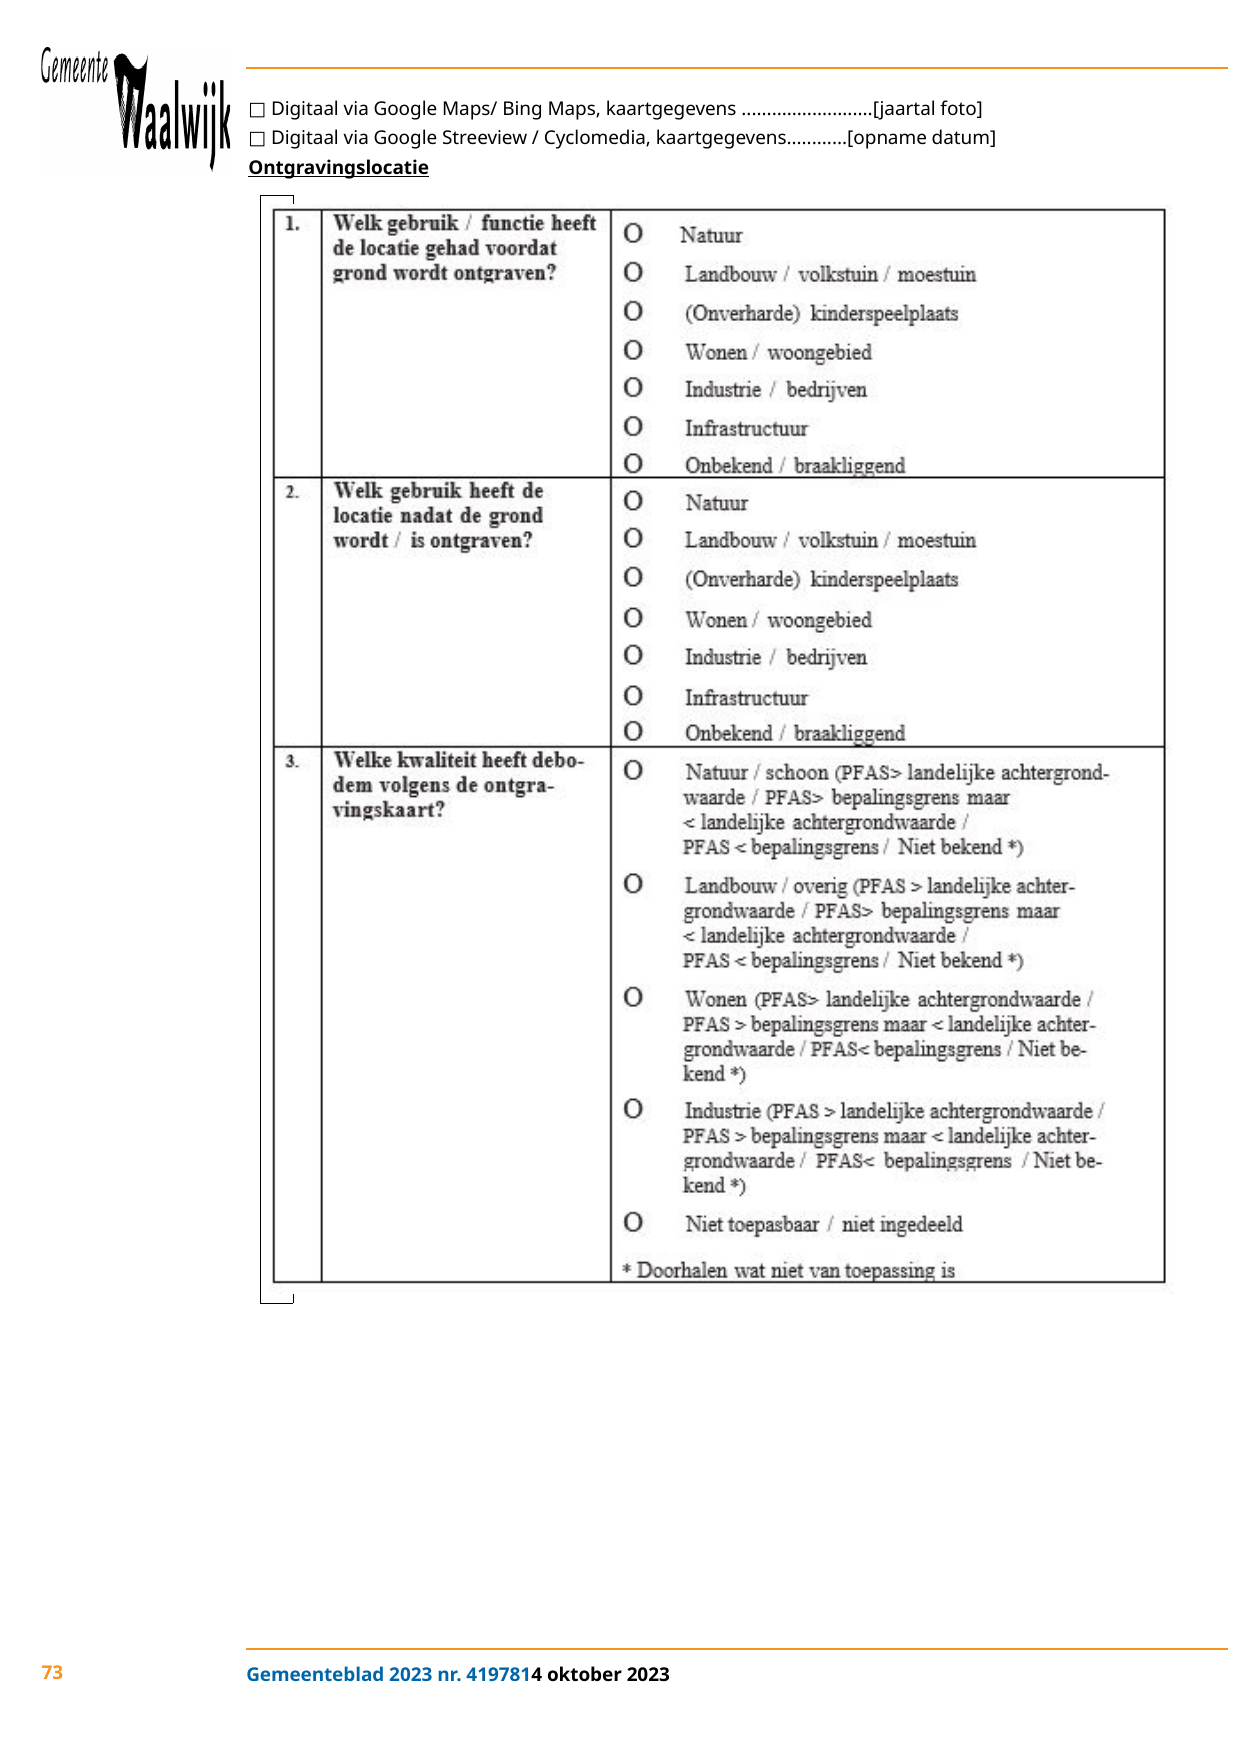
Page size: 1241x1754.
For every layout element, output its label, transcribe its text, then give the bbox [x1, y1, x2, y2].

picture [268, 204, 1173, 1294]
text □ Digitaal via Google Streeview / Cyclomedia, kaartgegevens............[opname datum] [248, 124, 1152, 150]
text □ Digitaal via Google Maps/ Bing Maps, kaartgegevens ..........................[jaartal foto] [248, 95, 1152, 121]
text Ontgravingslocatie [248, 154, 1152, 180]
picture [41, 47, 231, 172]
